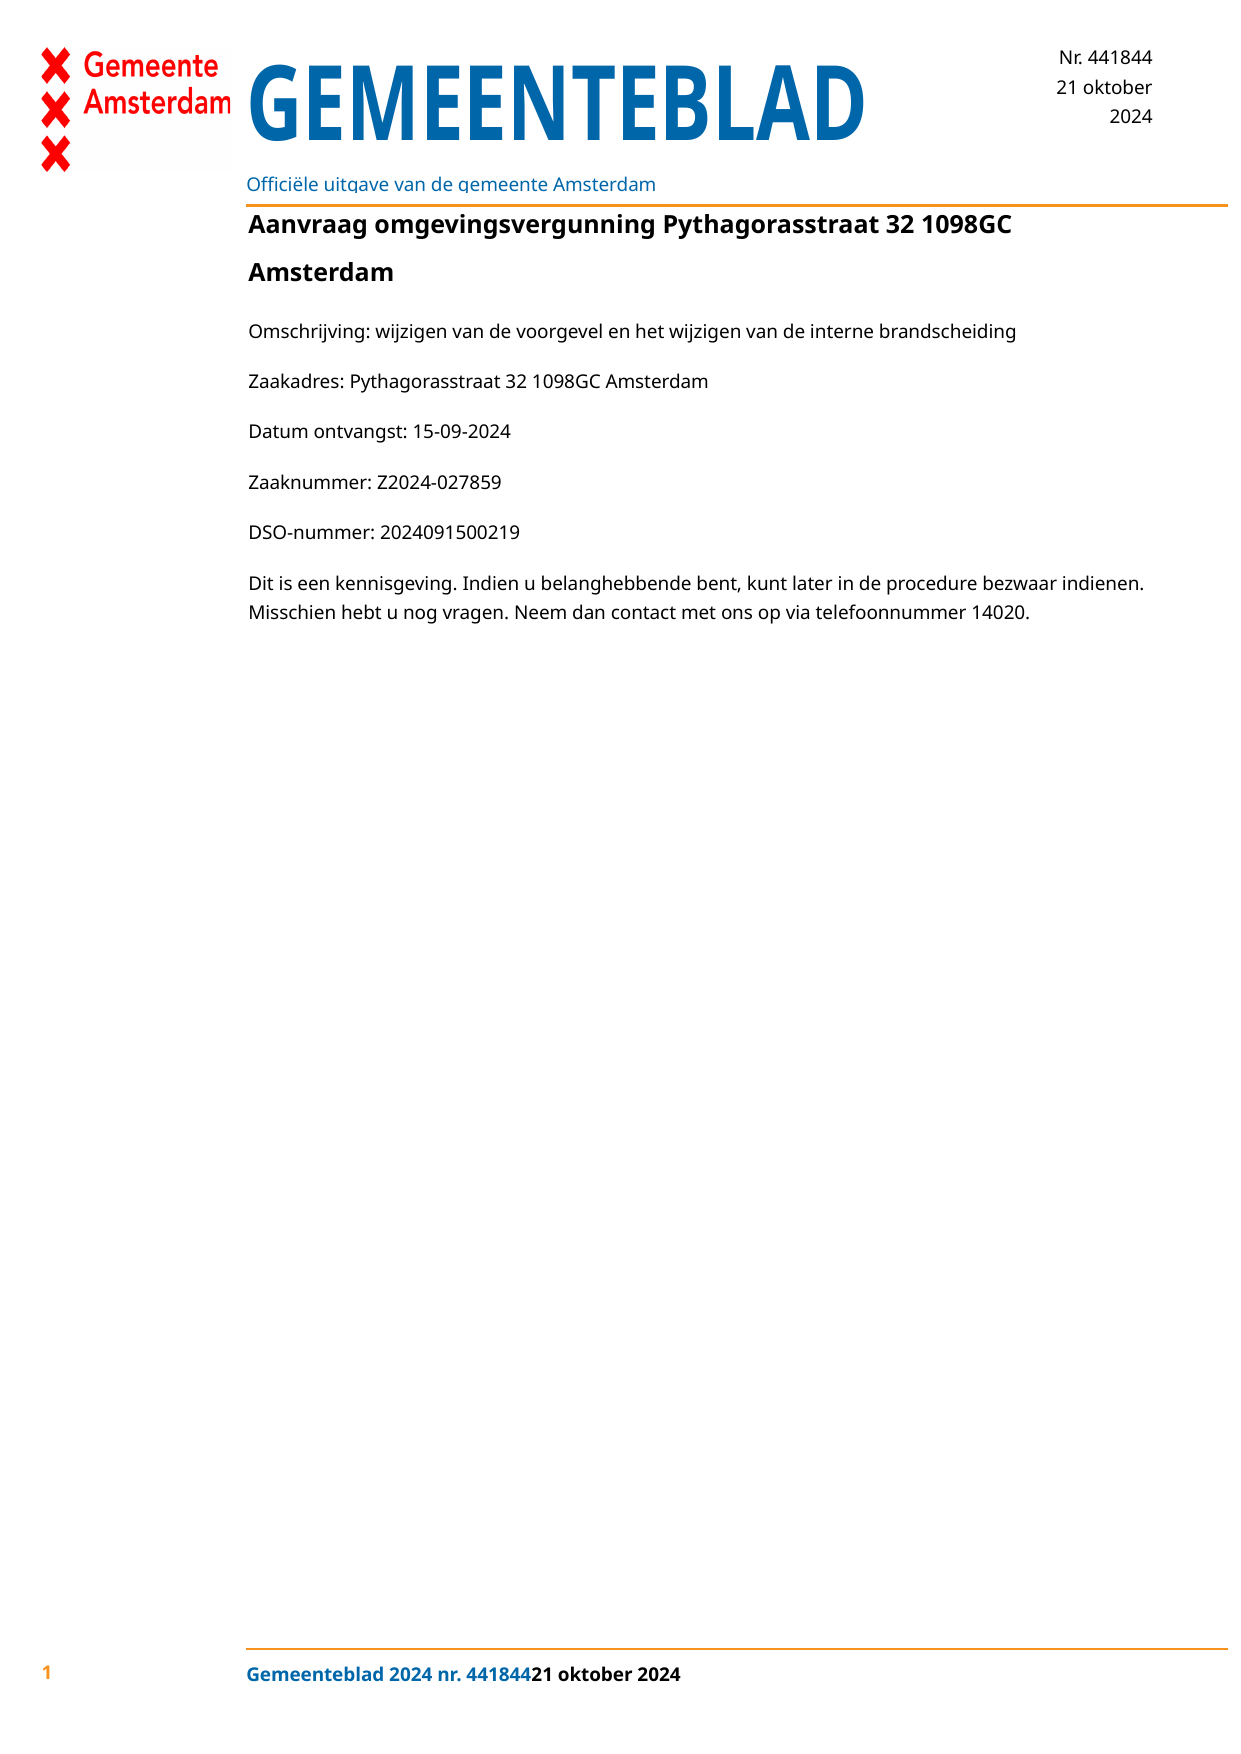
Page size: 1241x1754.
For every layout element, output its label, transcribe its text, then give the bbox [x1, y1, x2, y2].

text Zaaknummer: Z2024-027859 [248, 469, 1152, 495]
text Omschrijving: wijzigen van de voorgevel en het wijzigen van de interne brandscheiding [248, 318, 1152, 344]
text DSO-nummer: 2024091500219 [248, 519, 1152, 545]
text Dit is een kennisgeving. Indien u belanghebbende bent, kunt later in de procedure bezwaar indienen. Misschien hebt u nog vragen. Neem dan contact met ons op via telefoonnummer 14020. [248, 570, 1152, 625]
text Zaakadres: Pythagorasstraat 32 1098GC Amsterdam [248, 368, 1152, 394]
text Datum ontvangst: 15-09-2024 [248, 419, 1152, 444]
text Aanvraag omgevingsvergunning Pythagorasstraat 32 1098GC Amsterdam [248, 207, 1152, 288]
picture [41, 47, 231, 172]
